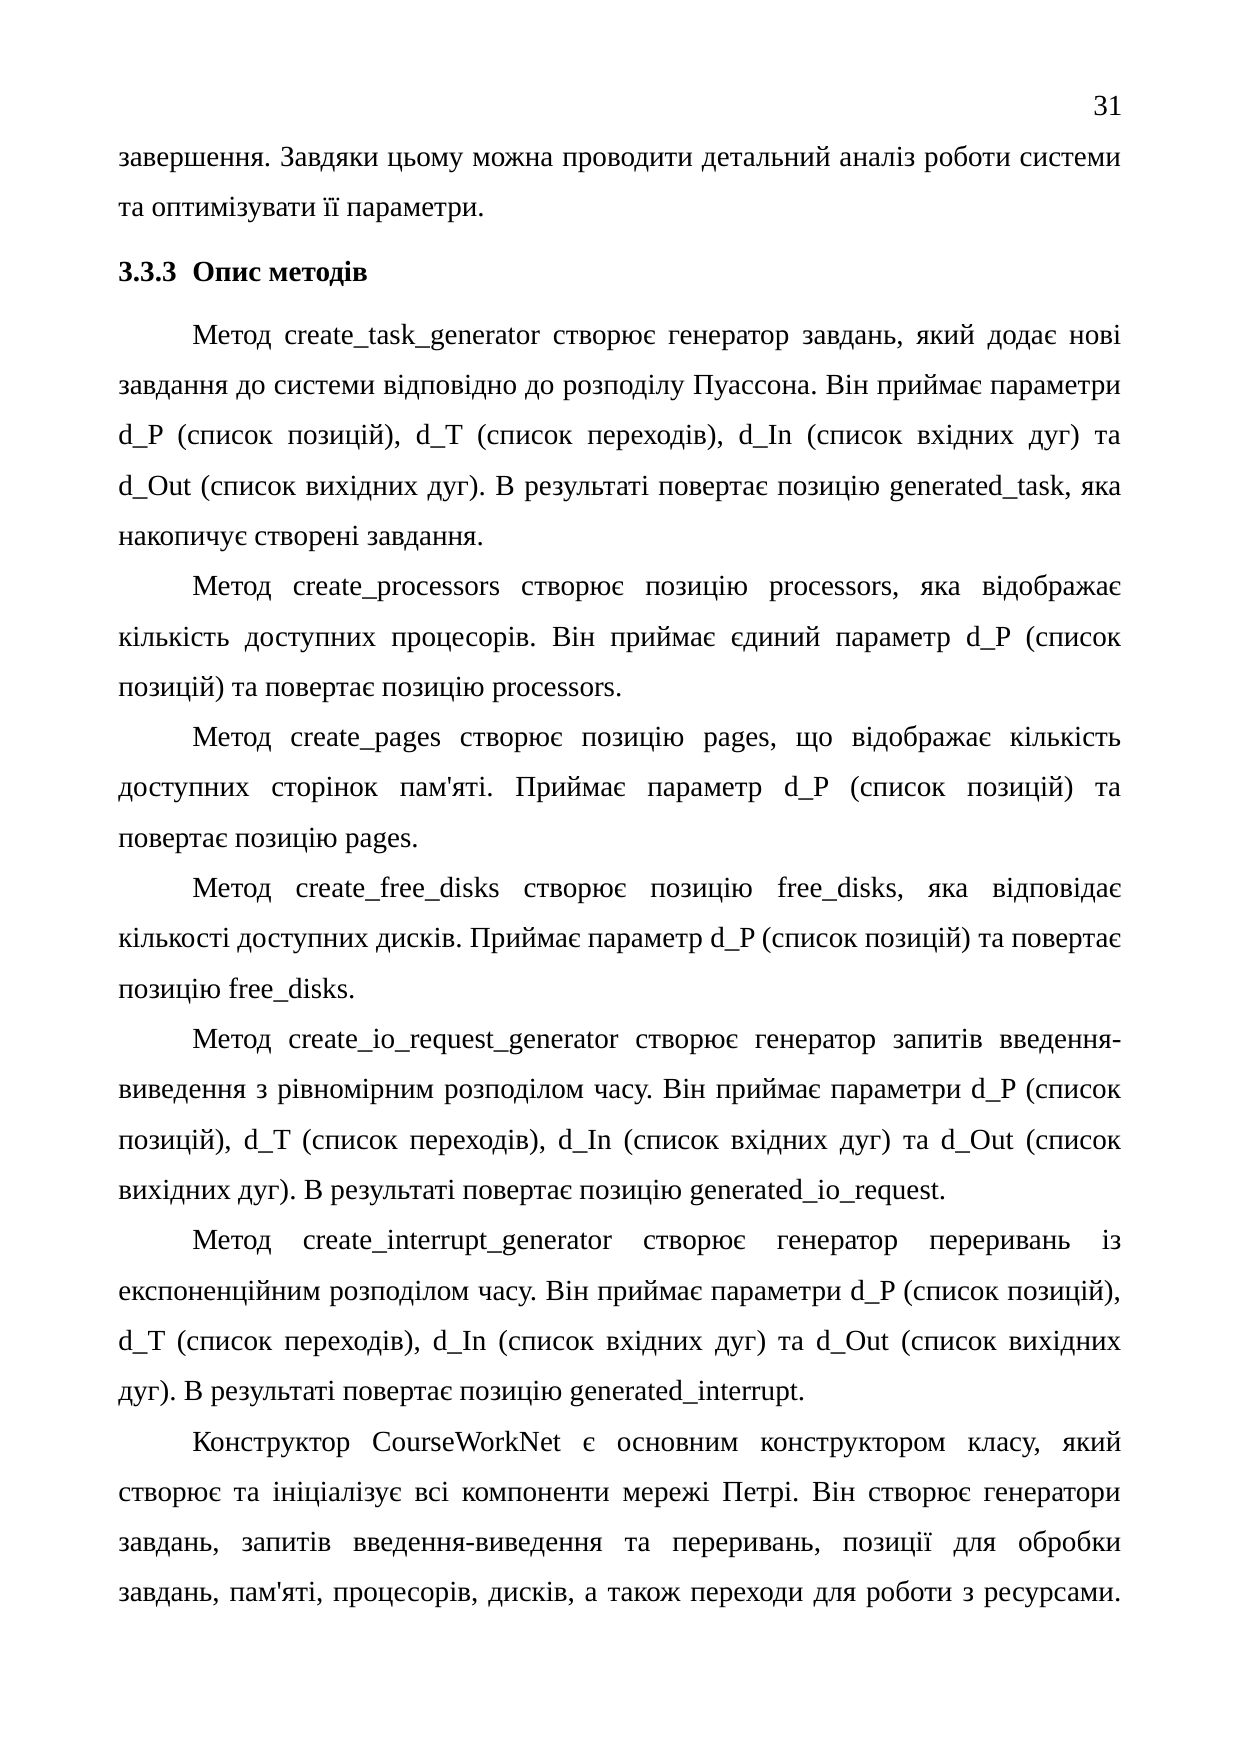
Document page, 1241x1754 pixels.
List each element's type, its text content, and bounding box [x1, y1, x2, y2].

text завершення. Завдяки цьому можна проводити детальний аналіз роботи системи та оптимізувати її параметри. [118, 139, 1122, 223]
text Метод create_interrupt_generator створює генератор переривань із експоненційним розподілом часу. Він приймає параметри d_P (список позицій), d_T (список переходів), d_In (список вхідних дуг) та d_Out (список вихідних дуг). В результаті повертає позицію generated_interrupt. [118, 1222, 1122, 1407]
text Метод create_pages створює позицію pages, що відображає кількість доступних сторінок пам'яті. Приймає параметр d_P (список позицій) та повертає позицію pages. [118, 719, 1122, 853]
text Конструктор CourseWorkNet є основним конструктором класу, який створює та ініціалізує всі компоненти мережі Петрі. Він створює генератори завдань, запитів введення-виведення та переривань, позиції для обробки завдань, пам'яті, процесорів, дисків, а також переходи для роботи з ресурсами. [118, 1424, 1122, 1608]
text Метод create_processors створює позицію processors, яка відображає кількість доступних процесорів. Він приймає єдиний параметр d_P (список позицій) та повертає позицію processors. [118, 568, 1122, 702]
subtitle Опис методів [118, 254, 1122, 287]
text Метод create_free_disks створює позицію free_disks, яка відповідає кількості доступних дисків. Приймає параметр d_P (список позицій) та повертає позицію free_disks. [118, 870, 1122, 1004]
text Метод create_task_generator створює генератор завдань, який додає нові завдання до системи відповідно до розподілу Пуассона. Він приймає параметри d_P (список позицій), d_T (список переходів), d_In (список вхідних дуг) та d_Out (список вихідних дуг). В результаті повертає позицію generated_task, яка накопичує створені завдання. [118, 317, 1122, 552]
text Метод create_io_request_generator створює генератор запитів введення-виведення з рівномірним розподілом часу. Він приймає параметри d_P (список позицій), d_T (список переходів), d_In (список вхідних дуг) та d_Out (список вихідних дуг). В результаті повертає позицію generated_io_request. [118, 1021, 1122, 1206]
